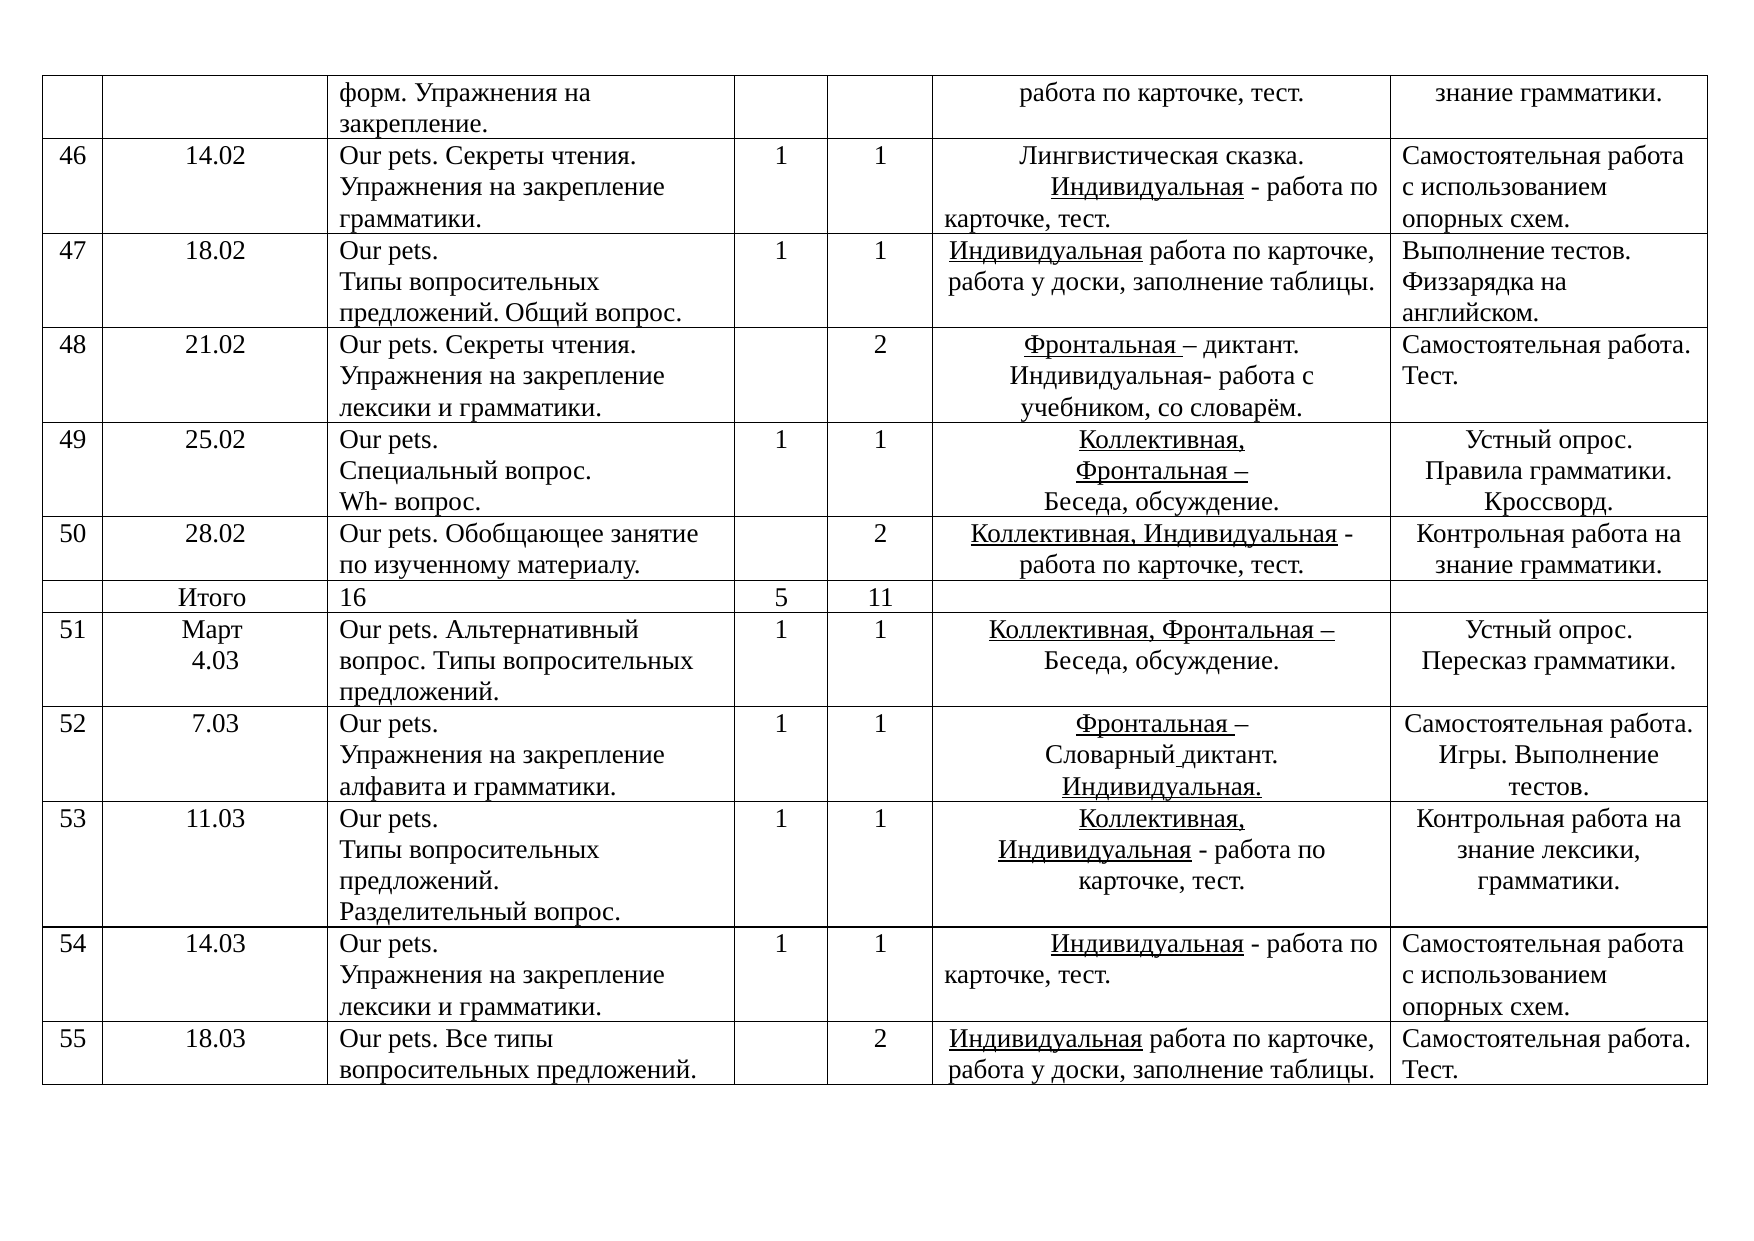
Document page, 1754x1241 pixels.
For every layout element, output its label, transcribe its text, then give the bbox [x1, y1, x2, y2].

table_cell 55 [43, 1022, 102, 1084]
table_cell 11 [828, 581, 932, 612]
table_cell Устный опрос. Правила грамматики. Кроссворд. [1391, 423, 1707, 516]
table_cell 1 [735, 802, 827, 926]
table_cell Our pets. Упражнения на закрепление алфавита и грамматики. [328, 707, 734, 801]
table_cell [735, 517, 827, 579]
table_cell 1 [828, 139, 932, 233]
table_cell 47 [43, 234, 102, 327]
table_cell 52 [43, 707, 102, 801]
table_cell 46 [43, 139, 102, 233]
table_cell 1 [828, 928, 932, 1021]
table_cell Выполнение тестов. Физзарядка на английском. [1391, 234, 1707, 327]
table_cell знание грамматики. [1391, 76, 1707, 138]
table_cell [933, 581, 1390, 612]
table_cell Фронтальная – Словарный диктант. Индивидуальная. [933, 707, 1390, 801]
table_cell 2 [828, 517, 932, 579]
table_cell Our pets. Обобщающее занятие по изученному материалу. [328, 517, 734, 579]
table_cell Самостоятельная работа с использованием опорных схем. [1391, 928, 1707, 1021]
table_cell Устный опрос. Пересказ грамматики. [1391, 613, 1707, 706]
table_cell Коллективная, Фронтальная – Беседа, обсуждение. [933, 423, 1390, 516]
table_cell 1 [735, 423, 827, 516]
table_cell Итого [103, 581, 327, 612]
table_cell 1 [828, 707, 932, 801]
table_cell 1 [735, 613, 827, 706]
table_cell Самостоятельная работа с использованием опорных схем. [1391, 139, 1707, 233]
table_cell 5 [735, 581, 827, 612]
table_cell Our pets. Секреты чтения. Упражнения на закрепление грамматики. [328, 139, 734, 233]
table_cell 49 [43, 423, 102, 516]
table_cell Контрольная работа на знание грамматики. [1391, 517, 1707, 579]
table_cell Коллективная, Индивидуальная - работа по карточке, тест. [933, 517, 1390, 579]
table_cell 1 [828, 423, 932, 516]
table_cell Our pets. Упражнения на закрепление лексики и грамматики. [328, 928, 734, 1021]
table_cell - работа по карточке, тест. [933, 76, 1390, 138]
table_cell Март 4.03 [103, 613, 327, 706]
table_cell Коллективная, Фронтальная – Беседа, обсуждение. [933, 613, 1390, 706]
table_cell 48 [43, 328, 102, 422]
table_cell [735, 1022, 827, 1084]
table_cell 14.03 [103, 928, 327, 1021]
table_cell [735, 76, 827, 138]
table_cell 11.03 [103, 802, 327, 926]
table_cell 16 [328, 581, 734, 612]
table_cell [735, 328, 827, 422]
table_cell Самостоятельная работа. Игры. Выполнение тестов. [1391, 707, 1707, 801]
table_cell 1 [828, 802, 932, 926]
table_cell Our pets. Типы вопросительных предложений. Общий вопрос. [328, 234, 734, 327]
table_cell форм. Упражнения на закрепление. [328, 76, 734, 138]
table_cell Фронтальная – диктант. Индивидуальная- работа с учебником, со словарём. [933, 328, 1390, 422]
table_cell [828, 76, 932, 138]
table_cell 18.02 [103, 234, 327, 327]
table_cell 28.02 [103, 517, 327, 579]
table_cell Индивидуальная работа по карточке, работа у доски, заполнение таблицы. [933, 1022, 1390, 1084]
table_cell 1 [735, 234, 827, 327]
table_cell 2 [828, 328, 932, 422]
table_cell 54 [43, 928, 102, 1021]
table_cell Our pets. Секреты чтения. Упражнения на закрепление лексики и грамматики. [328, 328, 734, 422]
table_cell 14.02 [103, 139, 327, 233]
table_cell Our pets. Все типы вопросительных предложений. [328, 1022, 734, 1084]
table_cell Индивидуальная - работа по карточке, тест. [933, 928, 1390, 1021]
table_cell Контрольная работа на знание лексики, грамматики. [1391, 802, 1707, 926]
table_cell [43, 76, 102, 138]
table_cell Коллективная, Индивидуальная - работа по карточке, тест. [933, 802, 1390, 926]
table_cell 1 [735, 139, 827, 233]
table_cell 51 [43, 613, 102, 706]
table_cell Лингвистическая сказка. Индивидуальная - работа по карточке, тест. [933, 139, 1390, 233]
table_cell Индивидуальная работа по карточке, работа у доски, заполнение таблицы. [933, 234, 1390, 327]
table_cell 2 [828, 1022, 932, 1084]
table_cell Самостоятельная работа. Тест. [1391, 328, 1707, 422]
table_cell 1 [828, 613, 932, 706]
table_cell 1 [735, 928, 827, 1021]
table_cell Our pets. Типы вопросительных предложений. Разделительный вопрос. [328, 802, 734, 926]
table_cell Our pets. Специальный вопрос. Wh- вопрос. [328, 423, 734, 516]
table_cell [43, 581, 102, 612]
table_cell [1391, 581, 1707, 612]
table_cell 25.02 [103, 423, 327, 516]
table_cell [103, 76, 327, 138]
table_cell 21.02 [103, 328, 327, 422]
table_cell 7.03 [103, 707, 327, 801]
table_cell 1 [828, 234, 932, 327]
table_cell 18.03 [103, 1022, 327, 1084]
table_cell 50 [43, 517, 102, 579]
table_cell Our pets. Альтернативный вопрос. Типы вопросительных предложений. [328, 613, 734, 706]
table_cell 1 [735, 707, 827, 801]
table_cell 53 [43, 802, 102, 926]
table_cell Самостоятельная работа. Тест. [1391, 1022, 1707, 1084]
